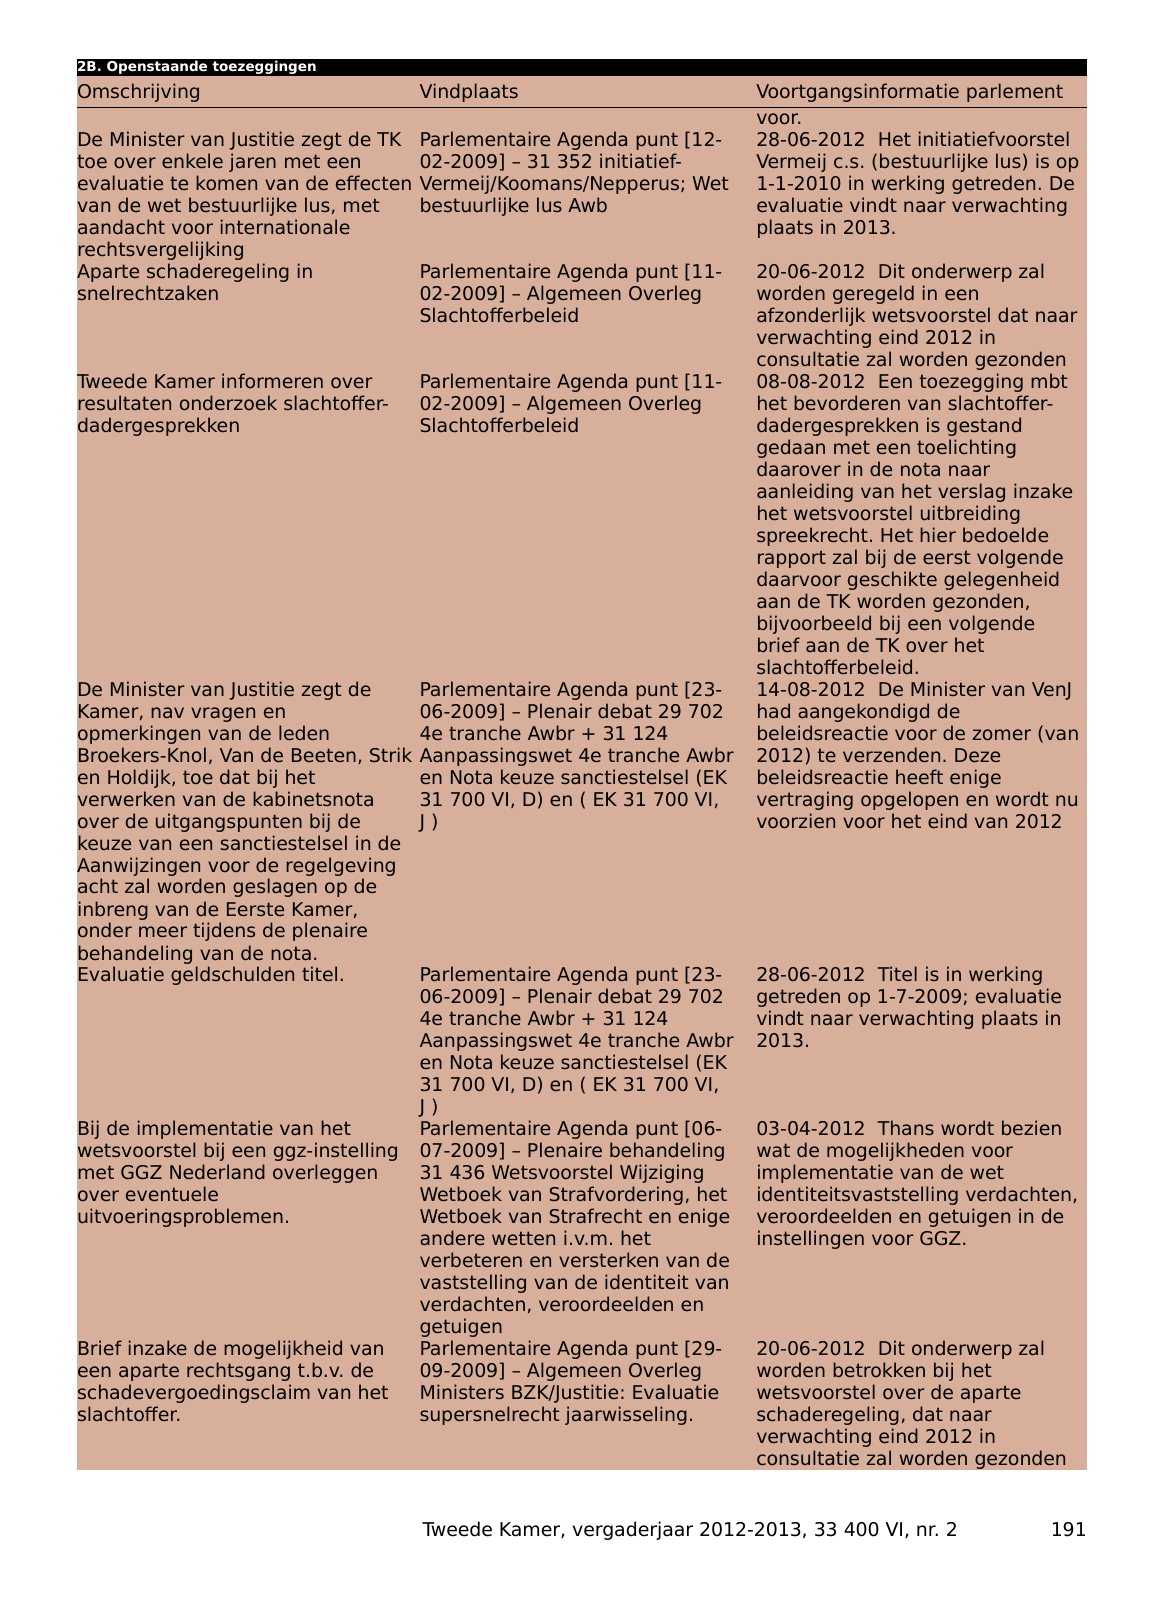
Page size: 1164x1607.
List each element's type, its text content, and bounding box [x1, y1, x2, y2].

table_cell Tweede Kamer informeren over resultaten onderzoek slachtoffer-dadergesprekken [77, 371, 413, 679]
table_cell Brief inzake de mogelijkheid van een aparte rechtsgang t.b.v. de schadevergoedingsclaim van het slachtoffer. [77, 1338, 413, 1470]
table_cell Parlementaire Agenda punt [12-02-2009] – 31 352 initiatief-Vermeij/Koomans/Nepperus; Wet bestuurlijke lus Awb [413, 129, 750, 261]
table_cell Parlementaire Agenda punt [29-09-2009] – Algemeen Overleg Ministers BZK/Justitie: Evaluatie supersnelrecht jaarwisseling. [413, 1338, 750, 1470]
table_cell 28-06-2012 Titel is in werking getreden op 1-7-2009; evaluatie vindt naar verwachting plaats in 2013. [750, 964, 1087, 1118]
table_cell Evaluatie geldschulden titel. [77, 964, 413, 1118]
table_cell 14-08-2012 De Minister van VenJ had aangekondigd de beleidsreactie voor de zomer (van 2012) te verzenden. Deze beleidsreactie heeft enige vertraging opgelopen en wordt nu voorzien voor het eind van 2012 [750, 679, 1087, 964]
table_cell Parlementaire Agenda punt [11-02-2009] – Algemeen Overleg Slachtofferbeleid [413, 261, 750, 371]
table_cell Parlementaire Agenda punt [11-02-2009] – Algemeen Overleg Slachtofferbeleid [413, 371, 750, 679]
table_cell De Minister van Justitie zegt de TK toe over enkele jaren met een evaluatie te komen van de effecten van de wet bestuurlijke lus, met aandacht voor internationale rechtsvergelijking [77, 129, 413, 261]
table_cell De Minister van Justitie zegt de Kamer, nav vragen en opmerkingen van de leden Broekers-Knol, Van de Beeten, Strik en Holdijk, toe dat bij het verwerken van de kabinetsnota over de uitgangspunten bij de keuze van een sanctiestelsel in de Aanwijzingen voor de regelgeving acht zal worden geslagen op de inbreng van de Eerste Kamer, onder meer tijdens de plenaire behandeling van de nota. [77, 679, 413, 964]
table_cell Parlementaire Agenda punt [06-07-2009] – Plenaire behandeling 31 436 Wetsvoorstel Wijziging Wetboek van Strafvordering, het Wetboek van Strafrecht en enige andere wetten i.v.m. het verbeteren en versterken van de vaststelling van de identiteit van verdachten, veroordeelden en getuigen [413, 1118, 750, 1338]
table_cell 03-04-2012 Thans wordt bezien wat de mogelijkheden voor implementatie van de wet identiteitsvaststelling verdachten, veroordeelden en getuigen in de instellingen voor GGZ. [750, 1118, 1087, 1338]
table_cell Vindplaats [413, 76, 750, 107]
table_cell Omschrijving [77, 76, 413, 107]
table_cell 20-06-2012 Dit onderwerp zal worden betrokken bij het wetsvoorstel over de aparte schaderegeling, dat naar verwachting eind 2012 in consultatie zal worden gezonden [750, 1338, 1087, 1470]
table_cell Voortgangsinformatie parlement [750, 76, 1087, 107]
table_cell 08-08-2012 Een toezegging mbt het bevorderen van slachtoffer-dadergesprekken is gestand gedaan met een toelichting daarover in de nota naar aanleiding van het verslag inzake het wetsvoorstel uitbreiding spreekrecht. Het hier bedoelde rapport zal bij de eerst volgende daarvoor geschikte gelegenheid aan de TK worden gezonden, bijvoorbeeld bij een volgende brief aan de TK over het slachtofferbeleid. [750, 371, 1087, 679]
table_cell [77, 108, 413, 129]
table_cell Parlementaire Agenda punt [23-06-2009] – Plenair debat 29 702 4e tranche Awbr + 31 124 Aanpassingswet 4e tranche Awbr en Nota keuze sanctiestelsel (EK 31 700 VI, D) en ( EK 31 700 VI, J ) [413, 964, 750, 1118]
table_cell 28-06-2012 Het initiatiefvoorstel Vermeij c.s. (bestuurlijke lus) is op 1-1-2010 in werking getreden. De evaluatie vindt naar verwachting plaats in 2013. [750, 129, 1087, 261]
table_cell [413, 108, 750, 129]
table_cell Bij de implementatie van het wetsvoorstel bij een ggz-instelling met GGZ Nederland overleggen over eventuele uitvoeringsproblemen. [77, 1118, 413, 1338]
table_cell 20-06-2012 Dit onderwerp zal worden geregeld in een afzonderlijk wetsvoorstel dat naar verwachting eind 2012 in consultatie zal worden gezonden [750, 261, 1087, 371]
table_cell voor. [750, 108, 1087, 129]
table_header 2B. Openstaande toezeggingen [77, 59, 1087, 75]
table_cell Aparte schaderegeling in snelrechtzaken [77, 261, 413, 371]
table_cell Parlementaire Agenda punt [23-06-2009] – Plenair debat 29 702 4e tranche Awbr + 31 124 Aanpassingswet 4e tranche Awbr en Nota keuze sanctiestelsel (EK 31 700 VI, D) en ( EK 31 700 VI, J ) [413, 679, 750, 964]
